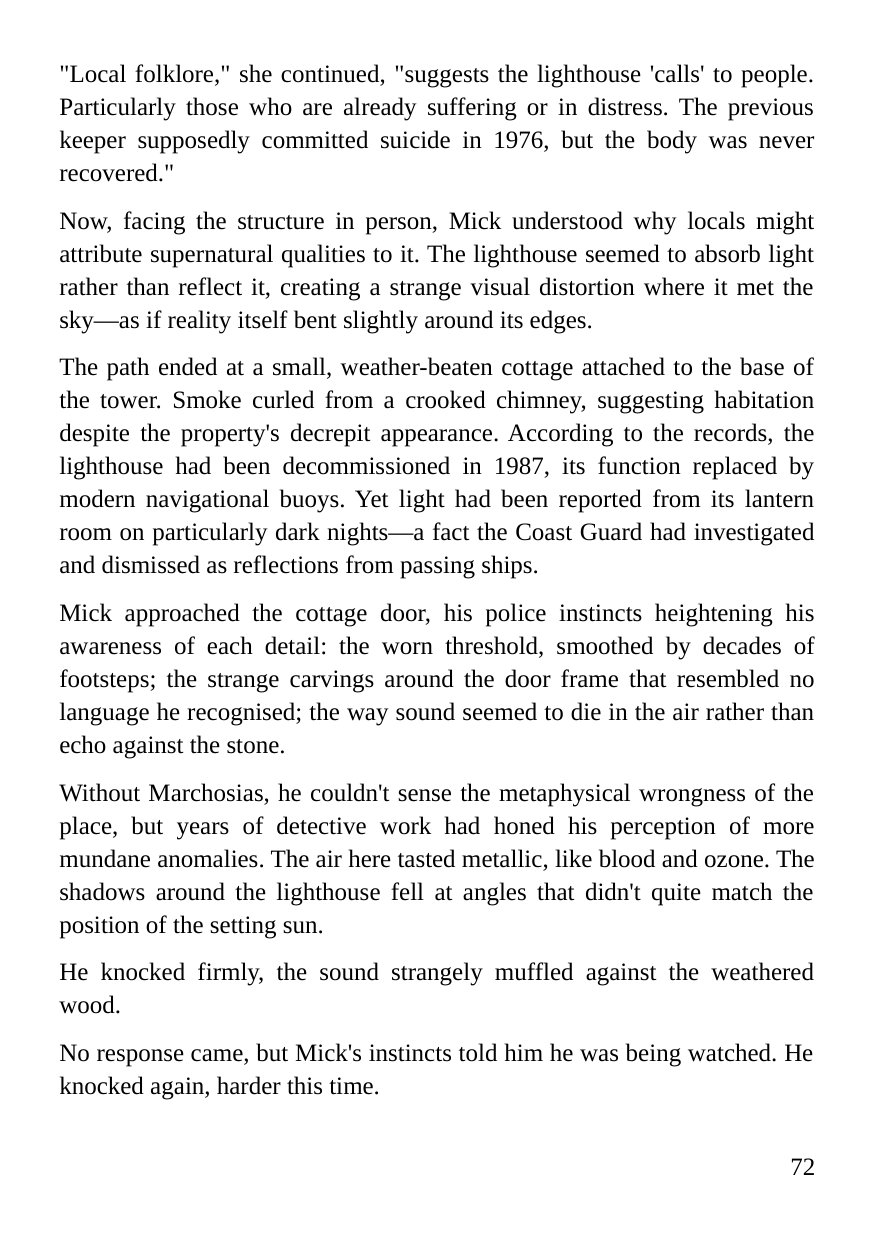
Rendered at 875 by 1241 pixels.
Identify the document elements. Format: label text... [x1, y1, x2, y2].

text He knocked firmly, the sound strangely muffled against the weathered wood. [59, 957, 815, 1019]
text Now, facing the structure in person, Mick understood why locals might attribute supernatural qualities to it. The lighthouse seemed to absorb light rather than reflect it, creating a strange visual distortion where it met the sky—as if reality itself bent slightly around its edges. [59, 206, 815, 333]
text Without Marchosias, he couldn't sense the metaphysical wrongness of the place, but years of detective work had honed his perception of more mundane anomalies. The air here tasted metallic, like blood and ozone. The shadows around the lighthouse fell at angles that didn't quite match the position of the setting sun. [59, 778, 815, 939]
text No response came, but Mick's instincts told him he was being watched. He knocked again, harder this time. [59, 1038, 815, 1100]
text Mick approached the cottage door, his police instincts heightening his awareness of each detail: the worn threshold, smoothed by decades of footsteps; the strange carvings around the door frame that resembled no language he recognised; the way sound seemed to die in the air rather than echo against the stone. [59, 598, 815, 759]
text "Local folklore," she continued, "suggests the lighthouse 'calls' to people. Particularly those who are already suffering or in distress. The previous keeper supposedly committed suicide in 1976, but the body was never recovered." [59, 59, 815, 187]
text The path ended at a small, weather-beaten cottage attached to the base of the tower. Smoke curled from a crooked chimney, suggesting habitation despite the property's decrepit appearance. According to the records, the lighthouse had been decommissioned in 1987, its function replaced by modern navigational buoys. Yet light had been reported from its lantern room on particularly dark nights—a fact the Coast Guard had investigated and dismissed as reflections from passing ships. [59, 352, 815, 579]
